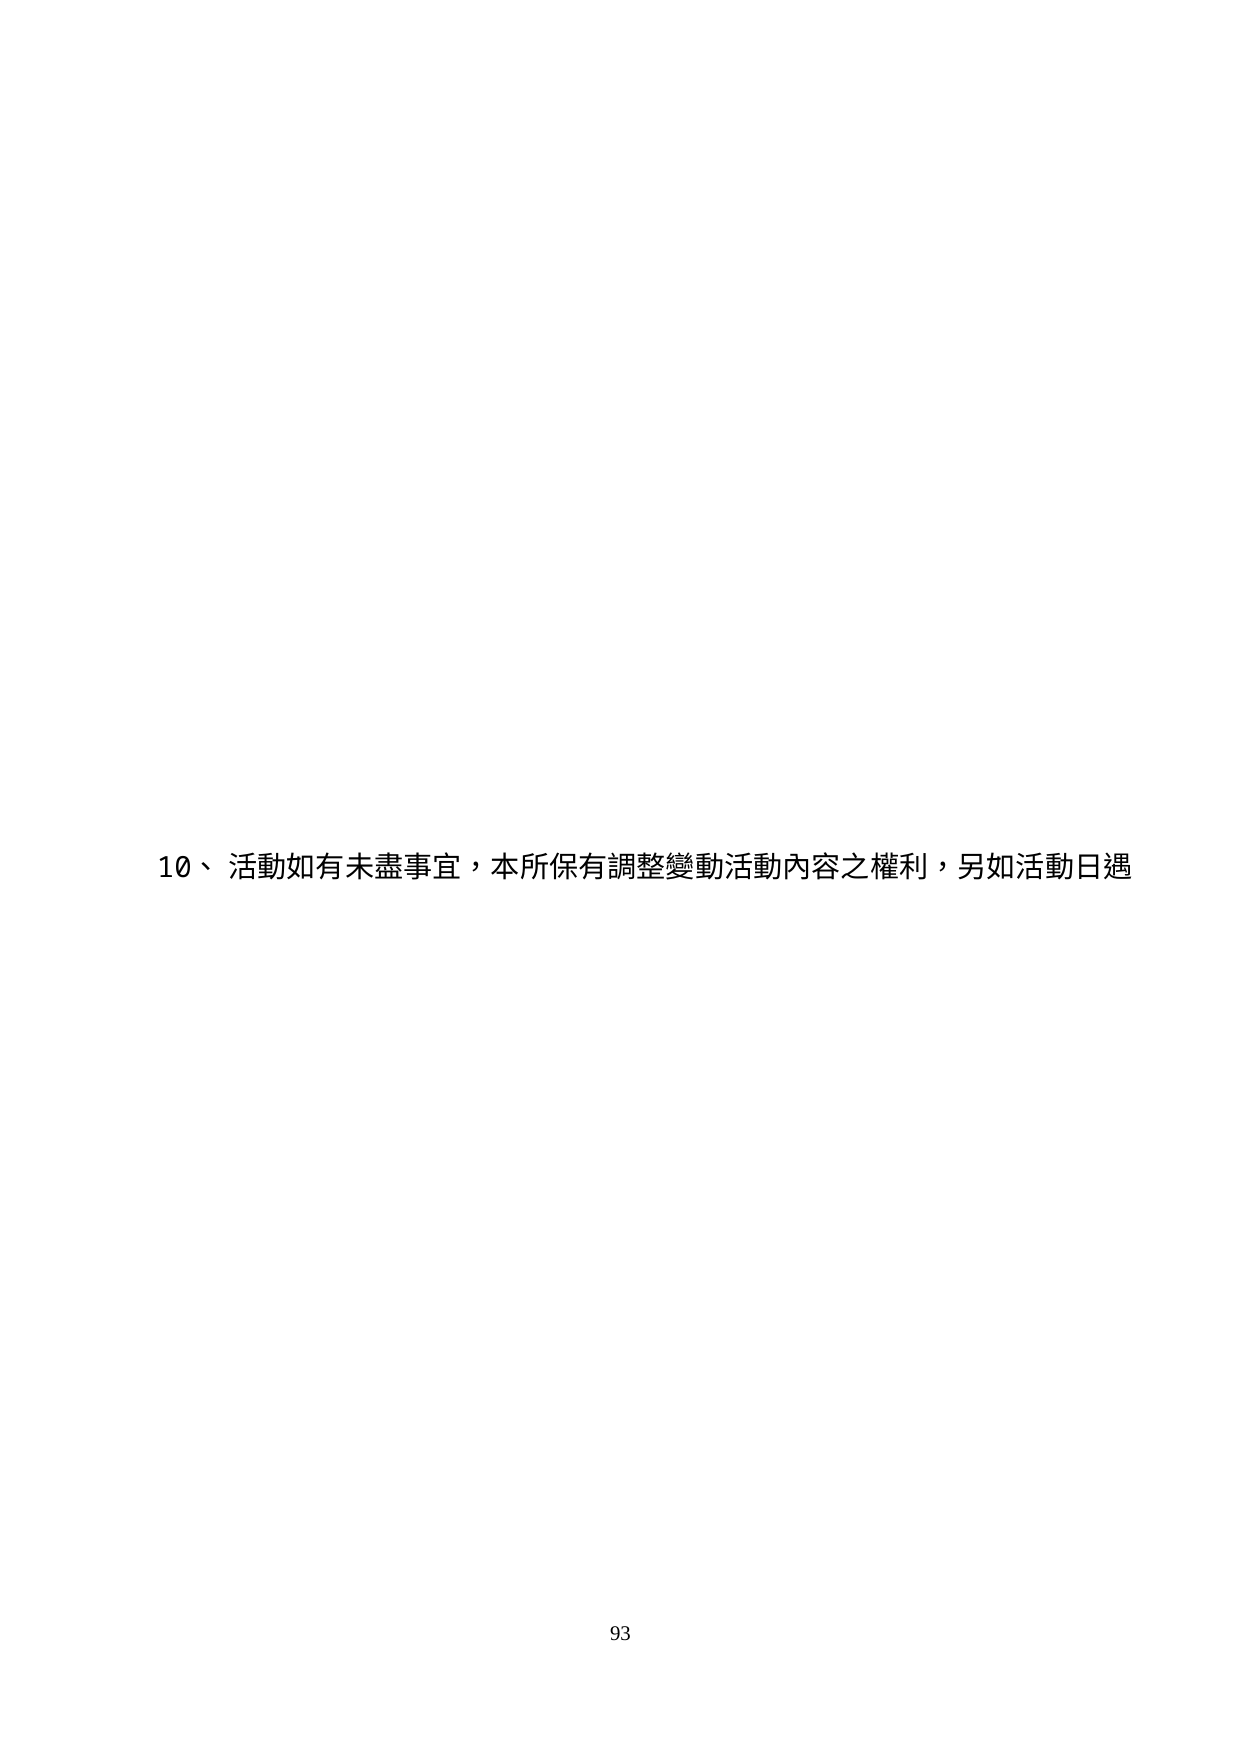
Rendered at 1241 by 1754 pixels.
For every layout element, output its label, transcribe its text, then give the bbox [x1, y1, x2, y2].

list 活動如有未盡事宜，本所保有調整變動活動內容之權利，另如活動日遇 [157, 823, 1134, 886]
